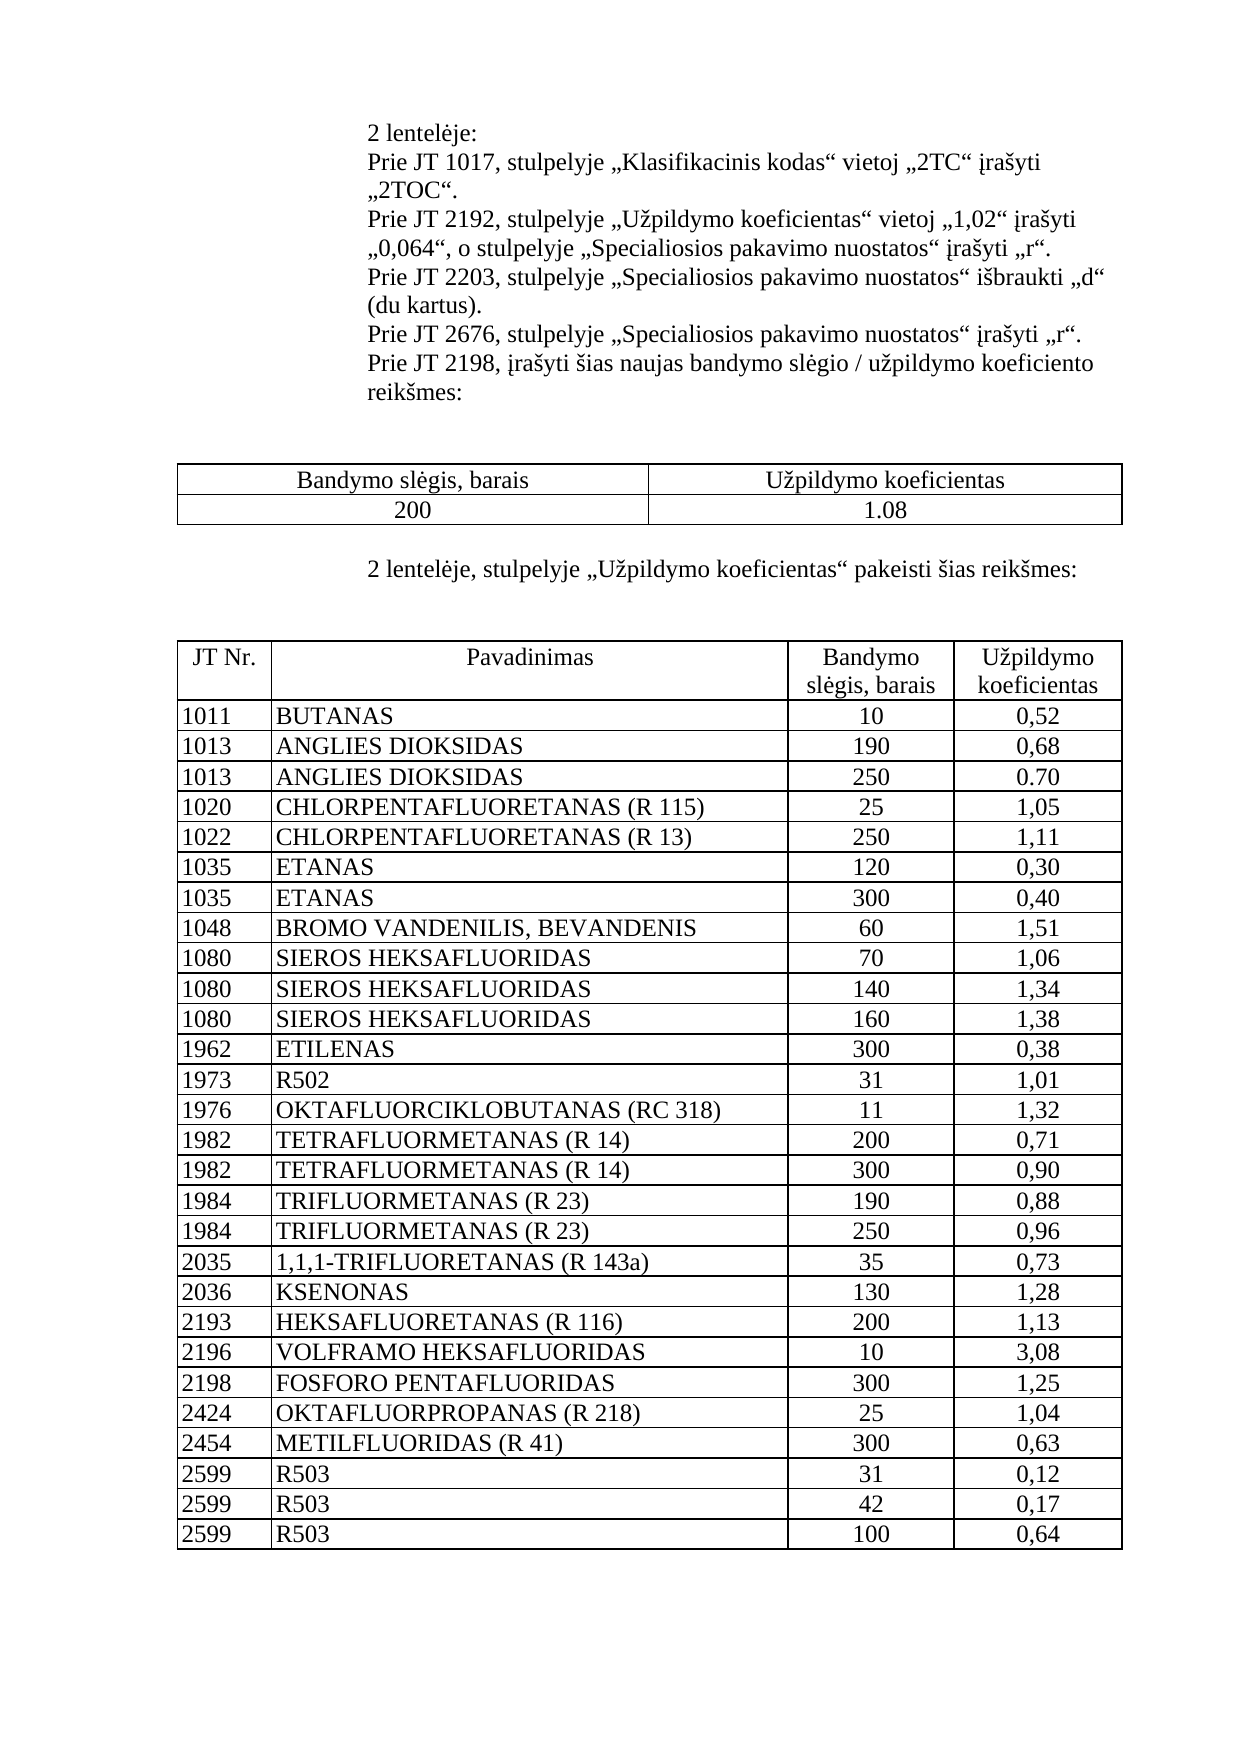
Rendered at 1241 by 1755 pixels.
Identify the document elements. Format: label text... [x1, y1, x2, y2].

table_cell SIEROS HEKSAFLUORIDAS [272, 974, 787, 1002]
table_cell 1.08 [649, 495, 1121, 524]
table_cell TETRAFLUORMETANAS (R 14) [272, 1125, 787, 1154]
table_cell 300 [789, 883, 953, 912]
table_cell 11 [789, 1095, 953, 1124]
table_cell R502 [272, 1065, 787, 1093]
table_cell 1022 [178, 822, 271, 851]
table_cell 200 [178, 495, 648, 524]
table_cell METILFLUORIDAS (R 41) [272, 1428, 787, 1457]
table_cell 300 [789, 1368, 953, 1397]
table_cell 1,04 [955, 1398, 1121, 1427]
table_cell 1984 [178, 1186, 271, 1215]
table_cell 1,1,1-TRIFLUORETANAS (R 143a) [272, 1247, 787, 1275]
table_cell 0,90 [955, 1156, 1121, 1184]
table_cell 190 [789, 731, 953, 760]
table_cell 300 [789, 1156, 953, 1184]
table_cell 0,30 [955, 853, 1121, 881]
table_cell 1,28 [955, 1277, 1121, 1306]
table_cell 1080 [178, 943, 271, 972]
table_cell FOSFORO PENTAFLUORIDAS [272, 1368, 787, 1397]
table_cell 2454 [178, 1428, 271, 1457]
table_cell 25 [789, 1398, 953, 1427]
table_cell 1,01 [955, 1065, 1121, 1093]
table_cell OKTAFLUORCIKLOBUTANAS (RC 318) [272, 1095, 787, 1124]
table_cell ANGLIES DIOKSIDAS [272, 731, 787, 760]
table_cell BROMO VANDENILIS, BEVANDENIS [272, 913, 787, 942]
table_cell 0,38 [955, 1035, 1121, 1063]
table_cell OKTAFLUORPROPANAS (R 218) [272, 1398, 787, 1427]
table_cell BUTANAS [272, 701, 787, 730]
table_cell 1,32 [955, 1095, 1121, 1124]
table_cell 1020 [178, 792, 271, 821]
table_header Užpildymo koeficientas [649, 465, 1121, 493]
table_cell R503 [272, 1520, 787, 1548]
table_cell 1,38 [955, 1004, 1121, 1033]
table_header [177, 554, 363, 612]
table_cell CHLORPENTAFLUORETANAS (R 13) [272, 822, 787, 851]
table_cell 1982 [178, 1125, 271, 1154]
table_cell 1,13 [955, 1307, 1121, 1336]
table_header Užpildymo koeficientas [955, 642, 1121, 699]
table_header Bandymo slėgis, barais [789, 642, 953, 699]
table_cell TRIFLUORMETANAS (R 23) [272, 1186, 787, 1215]
table_cell ETANAS [272, 853, 787, 881]
table_cell 1048 [178, 913, 271, 942]
table_cell 0,12 [955, 1459, 1121, 1487]
table_cell 3,08 [955, 1338, 1121, 1366]
table_cell 1013 [178, 762, 271, 790]
table_cell 0,96 [955, 1216, 1121, 1245]
table_header JT Nr. [178, 642, 271, 699]
table_cell 2599 [178, 1489, 271, 1518]
table_cell ANGLIES DIOKSIDAS [272, 762, 787, 790]
table_cell 35 [789, 1247, 953, 1275]
table_cell 1,11 [955, 822, 1121, 851]
table_cell SIEROS HEKSAFLUORIDAS [272, 1004, 787, 1033]
table_cell 1080 [178, 974, 271, 1002]
table_cell 1976 [178, 1095, 271, 1124]
table_cell 1035 [178, 883, 271, 912]
table_cell 1,25 [955, 1368, 1121, 1397]
table_cell 31 [789, 1459, 953, 1487]
table_cell 140 [789, 974, 953, 1002]
table_cell R503 [272, 1489, 787, 1518]
table_cell 2196 [178, 1338, 271, 1366]
table_cell 1011 [178, 701, 271, 730]
table_cell 60 [789, 913, 953, 942]
table_cell 0,63 [955, 1428, 1121, 1457]
table_cell 1035 [178, 853, 271, 881]
table_cell 1,05 [955, 792, 1121, 821]
table_cell 0,71 [955, 1125, 1121, 1154]
table_cell 0,17 [955, 1489, 1121, 1518]
table_cell CHLORPENTAFLUORETANAS (R 115) [272, 792, 787, 821]
table_cell 10 [789, 701, 953, 730]
table_cell SIEROS HEKSAFLUORIDAS [272, 943, 787, 972]
table_cell TETRAFLUORMETANAS (R 14) [272, 1156, 787, 1184]
table_cell 200 [789, 1307, 953, 1336]
table_cell 1,06 [955, 943, 1121, 972]
table_cell 1984 [178, 1216, 271, 1245]
table_cell HEKSAFLUORETANAS (R 116) [272, 1307, 787, 1336]
table_cell 70 [789, 943, 953, 972]
table_header [177, 118, 363, 434]
table_header Bandymo slėgis, barais [178, 465, 648, 493]
table_cell 250 [789, 822, 953, 851]
table_cell 120 [789, 853, 953, 881]
table_cell 190 [789, 1186, 953, 1215]
table_cell 250 [789, 1216, 953, 1245]
table_cell 1013 [178, 731, 271, 760]
table_cell 2599 [178, 1459, 271, 1487]
table_cell 250 [789, 762, 953, 790]
table_cell 1962 [178, 1035, 271, 1063]
table_cell 1,34 [955, 974, 1121, 1002]
table_cell 2424 [178, 1398, 271, 1427]
table_cell 2035 [178, 1247, 271, 1275]
table_cell 100 [789, 1520, 953, 1548]
table_header 2 lentelėje, stulpelyje „Užpildymo koeficientas“ pakeisti šias reikšmes: [363, 554, 1122, 612]
table_cell 2599 [178, 1520, 271, 1548]
table_cell 200 [789, 1125, 953, 1154]
table_cell 1080 [178, 1004, 271, 1033]
table_cell 300 [789, 1035, 953, 1063]
table_cell 2198 [178, 1368, 271, 1397]
table_cell KSENONAS [272, 1277, 787, 1306]
table_cell VOLFRAMO HEKSAFLUORIDAS [272, 1338, 787, 1366]
table_cell 1973 [178, 1065, 271, 1093]
table_cell 25 [789, 792, 953, 821]
table_cell ETILENAS [272, 1035, 787, 1063]
table_cell 1,51 [955, 913, 1121, 942]
table_cell 0,88 [955, 1186, 1121, 1215]
table_cell 10 [789, 1338, 953, 1366]
table_cell 0.70 [955, 762, 1121, 790]
table_cell 2036 [178, 1277, 271, 1306]
table_header 2 lentelėje: Prie JT 1017, stulpelyje „Klasifikacinis kodas“ vietoj „2TC“ įrašyti „2TOC“. Prie JT 2192, stulpelyje „Užpildymo koeficientas“ vietoj „1,02“ įrašyti „0,064“, o stulpelyje „Specialiosios pakavimo nuostatos“ įrašyti „r“. Prie JT 2203, stulpelyje „Specialiosios pakavimo nuostatos“ išbraukti „d“ (du kartus). Prie JT 2676, stulpelyje „Specialiosios pakavimo nuostatos“ įrašyti „r“. Prie JT 2198, įrašyti šias naujas bandymo slėgio / užpildymo koeficiento reikšmes: [363, 118, 1122, 434]
table_cell 0,64 [955, 1520, 1121, 1548]
table_cell 0,52 [955, 701, 1121, 730]
table_header Pavadinimas [272, 642, 787, 699]
table_cell 160 [789, 1004, 953, 1033]
table_cell 42 [789, 1489, 953, 1518]
table_cell 0,68 [955, 731, 1121, 760]
table_cell R503 [272, 1459, 787, 1487]
table_cell 130 [789, 1277, 953, 1306]
table_cell TRIFLUORMETANAS (R 23) [272, 1216, 787, 1245]
table_cell 1982 [178, 1156, 271, 1184]
table_cell 300 [789, 1428, 953, 1457]
table_cell 31 [789, 1065, 953, 1093]
table_cell ETANAS [272, 883, 787, 912]
table_cell 0,73 [955, 1247, 1121, 1275]
table_cell 0,40 [955, 883, 1121, 912]
table_cell 2193 [178, 1307, 271, 1336]
